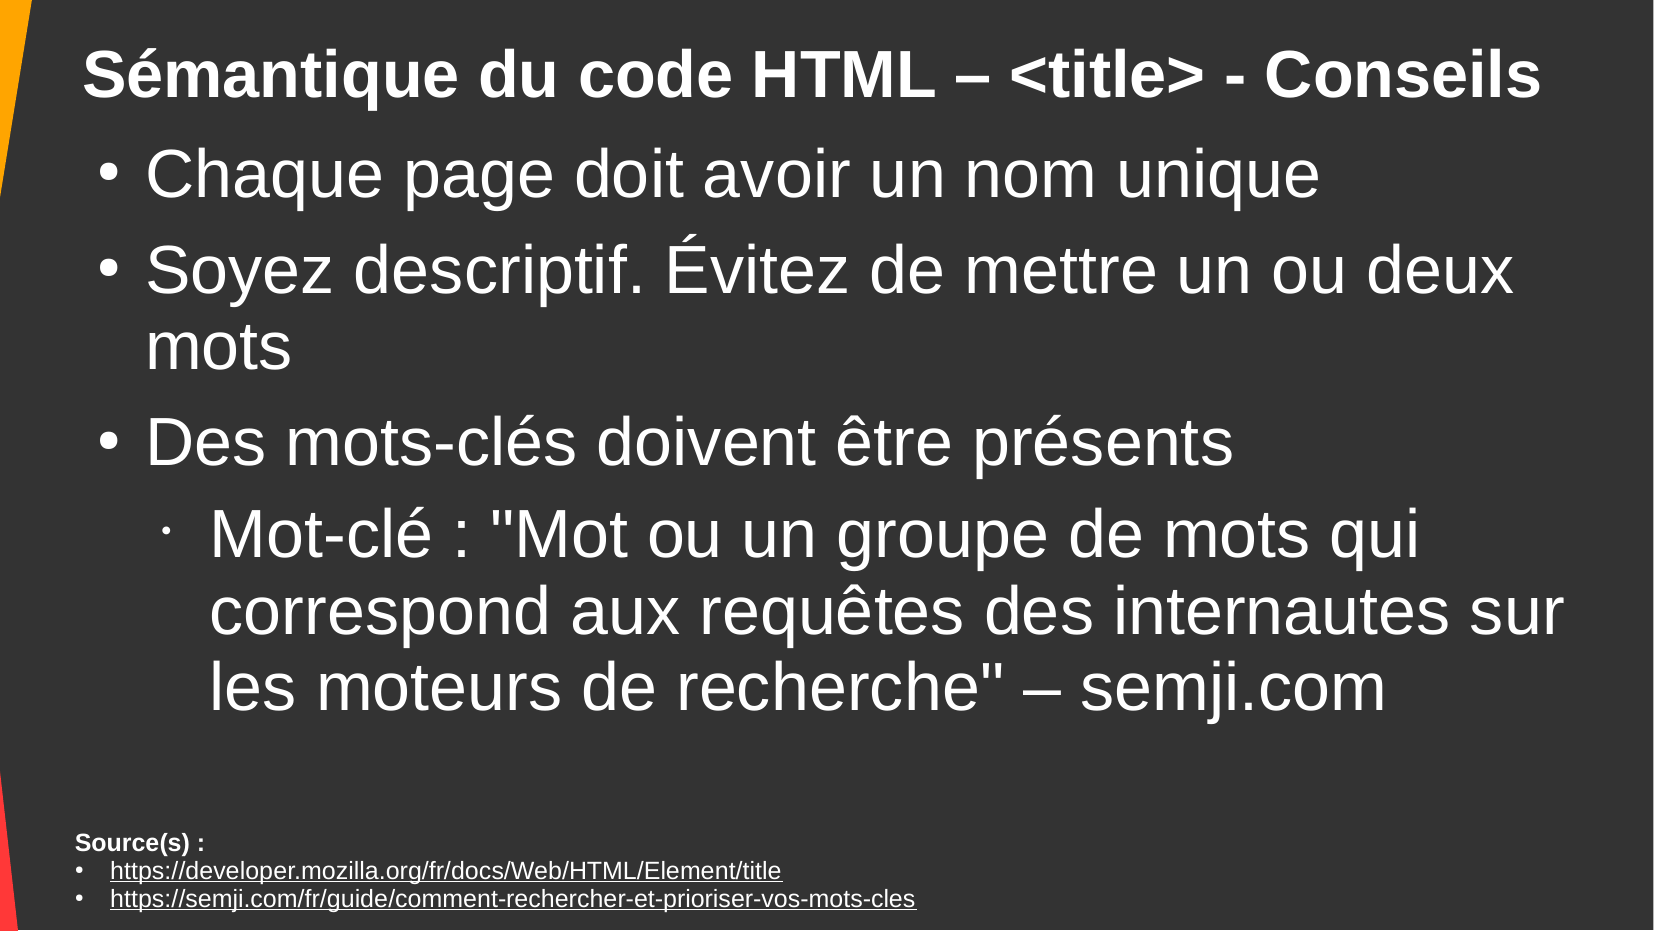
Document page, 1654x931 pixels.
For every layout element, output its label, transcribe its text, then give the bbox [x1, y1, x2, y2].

text_box Source(s) : https://developer.mozilla.org/fr/docs/Web/HTML/Element/title https://semji.com/fr/guide/comment-rechercher-et-prioriser-vos-mots-cles [60, 821, 1546, 921]
list Chaque page doit avoir un nom unique Soyez descriptif. Évitez de mettre un ou deux mots Des mots-clés doivent être présents Mot-clé : "Mot ou un groupe de mots qui correspond aux requêtes des internautes sur les moteurs de recherche" – semji.com [80, 135, 1630, 733]
text_box [0, 771, 19, 931]
text_box [0, 0, 32, 198]
title Sémantique du code HTML – <title> - Conseils [82, 36, 1654, 130]
